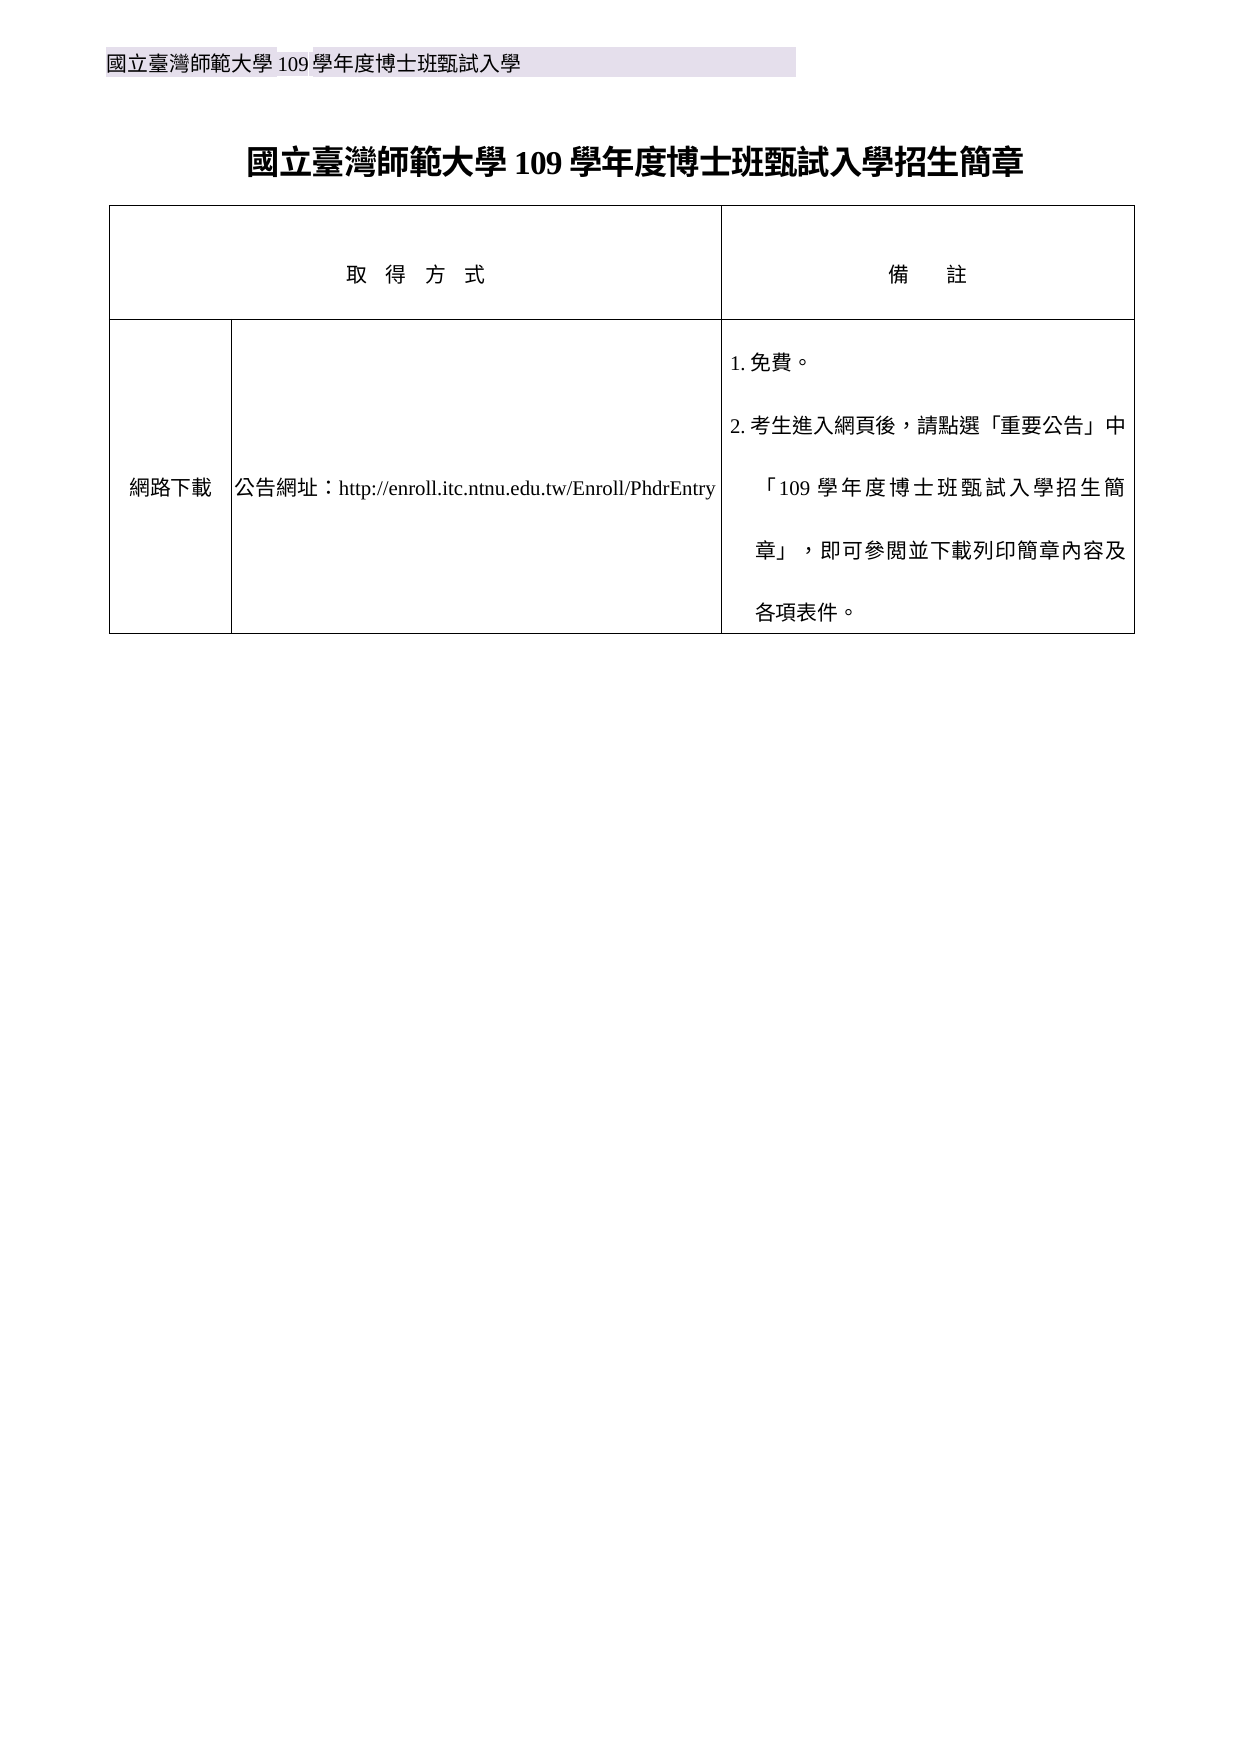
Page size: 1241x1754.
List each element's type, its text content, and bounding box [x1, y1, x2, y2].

table_cell 1. 免費。 2. 考生進入網頁後，請點選「重要公告」中「109學年度博士班甄試入學招生簡章」，即可參閲並下載列印簡章內容及各項表件。 [722, 320, 1134, 632]
text 國立臺灣師範大學109學年度博士班甄試入學招生簡章 [106, 118, 1134, 180]
table_cell 網路下載 [110, 320, 231, 632]
table_cell 公告網址：http://enroll.itc.ntnu.edu.tw/Enroll/PhdrEntry [232, 320, 721, 632]
table_header 取 得 方 式 [110, 206, 721, 319]
table_header 備 註 [722, 206, 1134, 319]
